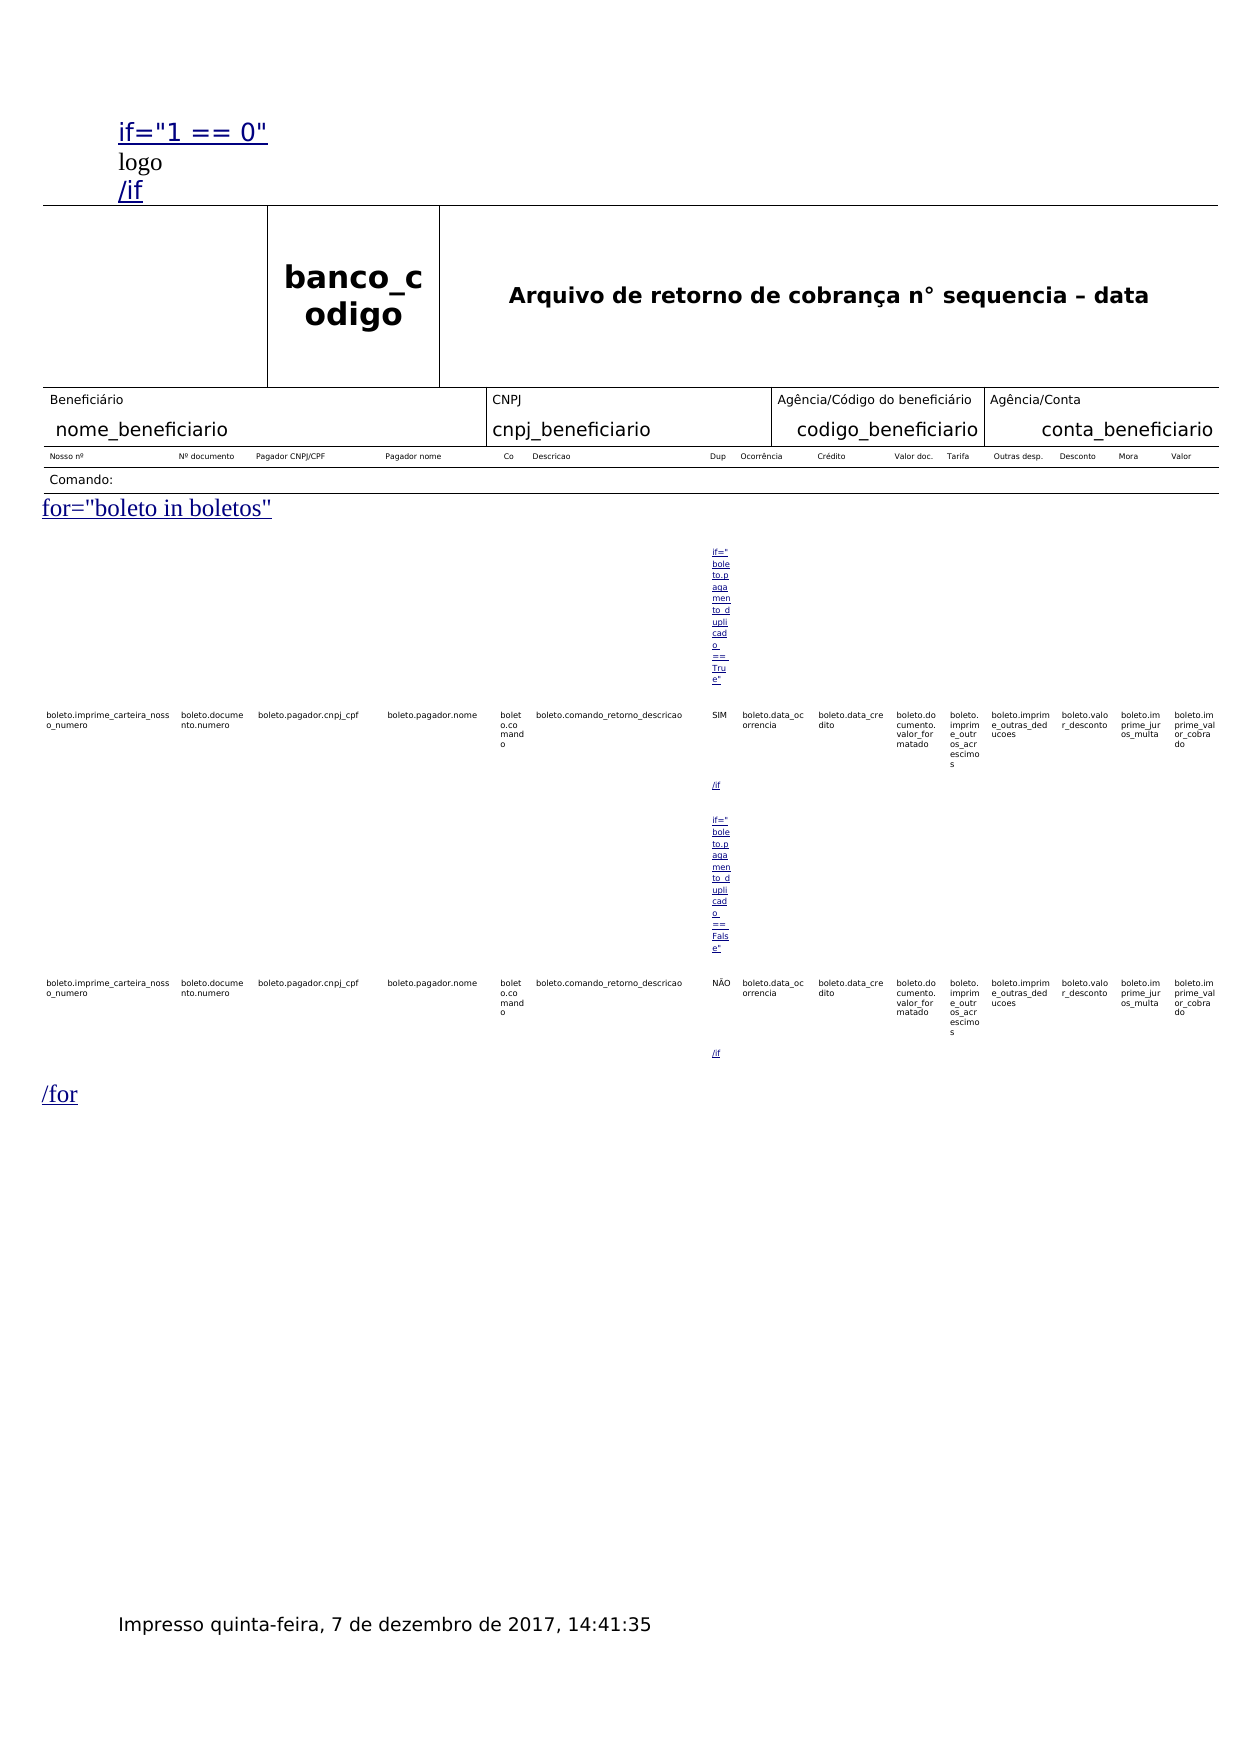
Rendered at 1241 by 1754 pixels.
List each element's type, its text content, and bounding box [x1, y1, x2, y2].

table_cell [382, 775, 494, 810]
table_cell [1169, 775, 1221, 810]
table_cell NÃO [706, 973, 737, 1043]
table_cell boleto.pagador.nome [382, 973, 494, 1043]
text /for [41, 1079, 1181, 1107]
table_header [252, 542, 382, 705]
table_cell boleto.imprime_outras_deducoes [986, 973, 1056, 1043]
table_cell [530, 775, 706, 810]
table_cell [530, 810, 706, 973]
table_header Valor [1165, 447, 1219, 467]
table_cell nome_beneficiario [44, 413, 486, 446]
table_header [813, 542, 891, 705]
table_cell boleto.imprime_valor_cobrado [1169, 973, 1221, 1043]
table_cell boleto.imprime_valor_cobrado [1169, 705, 1221, 775]
table_cell [737, 775, 812, 810]
table_cell [494, 775, 530, 810]
table_cell boleto.documento.numero [175, 973, 252, 1043]
table_cell [175, 1043, 252, 1079]
table_cell [986, 775, 1056, 810]
table_cell [1056, 1043, 1115, 1079]
table_cell boleto.imprime_outras_deducoes [986, 705, 1056, 775]
table_cell [175, 810, 252, 973]
table_cell [252, 1043, 382, 1079]
table_cell [175, 775, 252, 810]
table_header [944, 542, 986, 705]
table_cell boleto.documento.numero [175, 705, 252, 775]
table_header [382, 542, 494, 705]
table_cell [40, 1043, 175, 1079]
table_cell [1056, 775, 1115, 810]
table_header Desconto [1054, 447, 1113, 467]
table_cell boleto.data_ocorrencia [737, 973, 812, 1043]
table_cell [1056, 810, 1115, 973]
text logo [118, 147, 1181, 176]
table_header [530, 542, 706, 705]
table_header Comando: [44, 468, 1219, 493]
table_cell [1115, 810, 1168, 973]
table_cell boleto.valor_desconto [1056, 705, 1115, 775]
table_cell [1169, 1043, 1221, 1079]
text /if [118, 176, 1181, 205]
table_header banco_codigo [268, 206, 439, 387]
table_header [43, 206, 267, 387]
table_cell /if [706, 1043, 737, 1079]
table_cell [252, 810, 382, 973]
table_cell boleto.imprime_carteira_nosso_numero [40, 705, 175, 775]
table_header Beneficiário [44, 388, 486, 413]
table_cell [944, 1043, 986, 1079]
table_cell [986, 1043, 1056, 1079]
table_cell [1115, 1043, 1168, 1079]
table_header Pagador CNPJ/CPF [250, 447, 379, 467]
table_cell boleto.documento.valor_formatado [891, 705, 944, 775]
table_header [40, 542, 175, 705]
table_header Ocorrência [735, 447, 812, 467]
table_header Crédito [812, 447, 889, 467]
table_cell [382, 810, 494, 973]
table_cell boleto.imprime_outros_acrescimos [944, 705, 986, 775]
table_cell [530, 1043, 706, 1079]
table_header [737, 542, 812, 705]
table_header CNPJ [487, 388, 771, 413]
table_cell cnpj_beneficiario [487, 413, 771, 446]
table_cell boleto.comando_retorno_descricao [530, 705, 706, 775]
table_cell boleto.data_ocorrencia [737, 705, 812, 775]
table_cell boleto.imprime_juros_multa [1115, 973, 1168, 1043]
table_header Co [498, 447, 527, 467]
table_cell boleto.comando [494, 973, 530, 1043]
table_cell [252, 775, 382, 810]
table_header Agência/Conta [985, 388, 1219, 413]
table_cell [494, 1043, 530, 1079]
table_header Nosso nº [44, 447, 173, 467]
table_cell [1115, 775, 1168, 810]
table_header [1115, 542, 1168, 705]
table_header [175, 542, 252, 705]
table_cell if="boleto.pagamento_duplicado == False" [706, 810, 737, 973]
table_cell [813, 775, 891, 810]
table_cell [382, 1043, 494, 1079]
table_cell [891, 810, 944, 973]
table_header Tarifa [941, 447, 988, 467]
table_cell boleto.imprime_carteira_nosso_numero [40, 973, 175, 1043]
table_cell codigo_beneficiario [772, 413, 984, 446]
table_cell [40, 775, 175, 810]
table_header Valor doc. [889, 447, 941, 467]
table_header Dup [704, 447, 735, 467]
table_cell boleto.imprime_outros_acrescimos [944, 973, 986, 1043]
text for="boleto in boletos" [41, 493, 1181, 522]
table_cell boleto.comando [494, 705, 530, 775]
table_cell [494, 810, 530, 973]
table_cell [40, 810, 175, 973]
table_header Nº documento [173, 447, 250, 467]
table_cell [944, 775, 986, 810]
table_header Arquivo de retorno de cobrança n° sequencia – data [440, 206, 1218, 387]
table_cell conta_beneficiario [985, 413, 1219, 446]
table_header Mora [1113, 447, 1165, 467]
table_cell [813, 810, 891, 973]
table_cell [1169, 810, 1221, 973]
table_header [986, 542, 1056, 705]
table_header Descricao [527, 447, 704, 467]
table_header [1169, 542, 1221, 705]
table_cell SIM [706, 705, 737, 775]
table_cell boleto.data_credito [813, 973, 891, 1043]
table_header [1056, 542, 1115, 705]
table_cell boleto.documento.valor_formatado [891, 973, 944, 1043]
table_header Agência/Código do beneficiário [772, 388, 984, 413]
table_header Pagador nome [380, 447, 498, 467]
table_cell [986, 810, 1056, 973]
table_header Outras desp. [988, 447, 1054, 467]
table_cell [891, 775, 944, 810]
table_cell boleto.valor_desconto [1056, 973, 1115, 1043]
table_cell boleto.imprime_juros_multa [1115, 705, 1168, 775]
table_cell boleto.pagador.cnpj_cpf [252, 705, 382, 775]
table_cell /if [706, 775, 737, 810]
table_header if="boleto.pagamento_duplicado == True" [706, 542, 737, 705]
table_cell [813, 1043, 891, 1079]
table_header [494, 542, 530, 705]
text if="1 == 0" [118, 118, 1181, 147]
table_header [891, 542, 944, 705]
table_cell [944, 810, 986, 973]
table_cell [891, 1043, 944, 1079]
table_cell boleto.pagador.cnpj_cpf [252, 973, 382, 1043]
table_cell boleto.pagador.nome [382, 705, 494, 775]
table_cell [737, 810, 812, 973]
table_cell [737, 1043, 812, 1079]
table_cell boleto.data_credito [813, 705, 891, 775]
table_cell boleto.comando_retorno_descricao [530, 973, 706, 1043]
